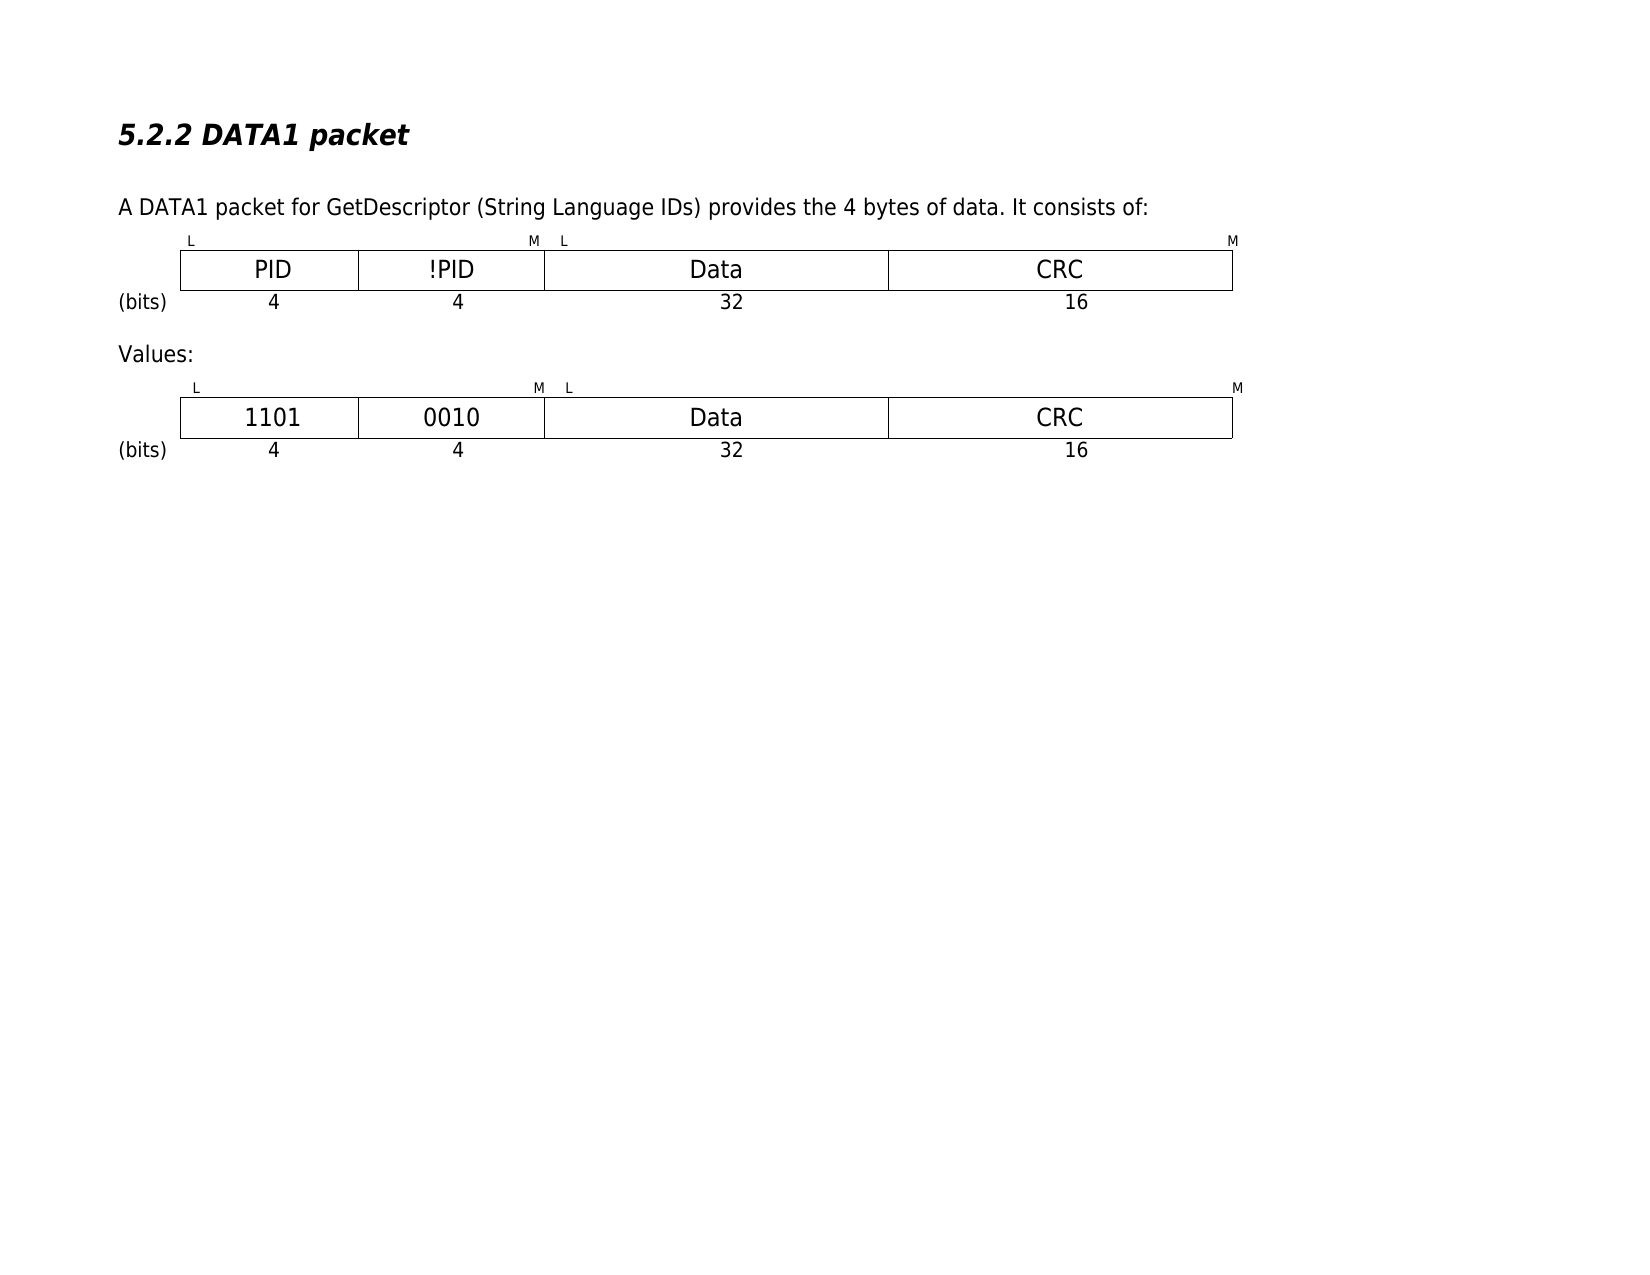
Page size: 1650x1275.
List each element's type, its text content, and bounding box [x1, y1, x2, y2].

table_header 1101 [181, 398, 358, 438]
text (bits) 4 4 32 16 [118, 290, 1532, 315]
table_header !PID [359, 251, 544, 290]
table_header PID [181, 251, 358, 290]
text L M L M [118, 220, 1532, 249]
table_header Data [545, 251, 888, 290]
table_header CRC [889, 251, 1232, 290]
text L M L M [118, 368, 1532, 397]
table_header 0010 [359, 398, 544, 438]
subtitle 5.2.2 DATA1 packet [118, 118, 1532, 152]
text Values: [118, 341, 1532, 368]
table_header CRC [889, 398, 1232, 438]
text A DATA1 packet for GetDescriptor (String Language IDs) provides the 4 bytes of data. It consists of: [118, 194, 1532, 220]
table_header Data [545, 398, 888, 438]
text (bits) 4 4 32 16 [118, 438, 1532, 462]
